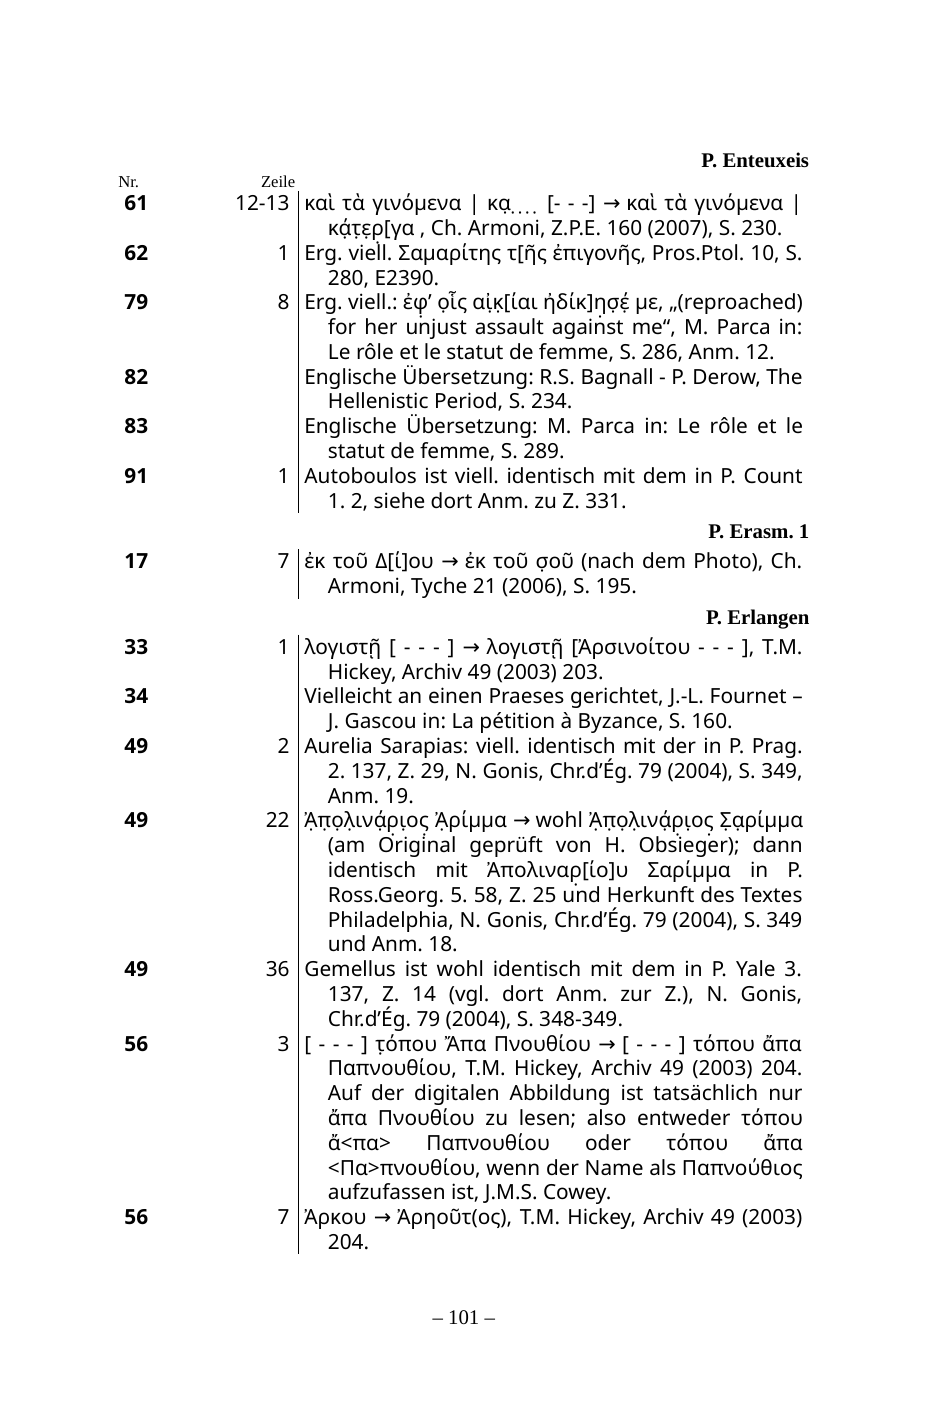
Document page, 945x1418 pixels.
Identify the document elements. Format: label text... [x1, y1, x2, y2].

table_cell 82 [118, 364, 207, 414]
table_cell καὶ τὰ γινόμενα | κα̣ ̣ ̣ ̣ ̣ [- - -] → καὶ τὰ γινόμενα | κά̣τ̣ε̣ρ̣[γα , Ch. Armoni, Z.P.E. 160 (2007), S. 230. [299, 191, 809, 240]
table_cell 8 [207, 290, 298, 364]
table_header λογιστῇ [ - - - ] → λογιστῇ [Ἀρσινοίτου - - - ], T.M. Hickey, Archiv 49 (2003) 203. [299, 635, 809, 684]
table_header 33 [118, 635, 207, 684]
subtitle P. Erasm. 1 [118, 519, 809, 543]
table_cell Gemellus ist wohl identisch mit dem in P. Yale 3. 137, Z. 14 (vgl. dort Anm. zur Z.), N. Gonis, Chr.d’Ég. 79 (2004), S. 348-349. [299, 957, 809, 1031]
table_cell Vielleicht an einen Praeses gerichtet, J.-L. Fournet – J. Gascou in: La pétition à Byzance, S. 160. [299, 684, 809, 734]
table_cell [207, 364, 298, 414]
table_cell 7 [207, 1205, 298, 1254]
table_cell 56 [118, 1205, 207, 1254]
table_cell Englische Übersetzung: R.S. Bagnall - P. Derow, The Hellenistic Period, S. 234. [299, 364, 809, 414]
table_cell 49 [118, 734, 207, 808]
table_cell 22 [207, 808, 298, 957]
table_cell 49 [118, 808, 207, 957]
table_cell 56 [118, 1031, 207, 1205]
table_cell 79 [118, 290, 207, 364]
table_cell 1 [207, 464, 298, 513]
table_cell Ἀρκου → Ἀρηοῦτ(ος), T.M. Hickey, Archiv 49 (2003) 204. [299, 1205, 809, 1254]
table_cell Erg. viell. Σαμαρίτης τ[ῆς ἐπιγονῆς, Pros.Ptol. 10, S. 280, E2390. [299, 240, 809, 290]
table_header 17 [118, 549, 207, 599]
table_cell Englische Übersetzung: M. Parca in: Le rôle et le statut de femme, S. 289. [299, 414, 809, 463]
table_cell 91 [118, 464, 207, 513]
table_cell 36 [207, 957, 298, 1031]
table_cell [ - - - ] τ̣όπου Ἄπα Πνουθίου → [ - - - ] τόπου ἄπα Παπνουθίου, T.M. Hickey, Archiv 49 (2003) 204. Auf der digitalen Abbildung ist tatsächlich nur ἄπα Πνουθίου zu lesen; also entweder τόπου ἄ<πα> Παπνουθίου oder τόπου ἄπα <Πα>πνουθίου, wenn der Name als Παπνούθιος aufzufassen ist, J.M.S. Cowey. [299, 1031, 809, 1205]
table_cell Erg. viell.: ἐφ̣’ ο̣ἷς αἰ̣κ̣[ίαι ἠδίκ]η̣σ̣έ̣ με, „(reproached) for her unjust assault against me“, M. Parca in: Le rôle et le statut de femme, S. 286, Anm. 12. [299, 290, 809, 364]
table_cell Ἀ̣π̣ο̣λ̣ινά̣ρ̣ι̣ος̣ Ἀ̣ρίμμα → wohl Ἀ̣π̣ο̣λ̣ινά̣ρ̣ι̣ος̣ Σ̣α̣ρίμμα (am Original geprüft von H. Obsieger); dann identisch mit Ἀπολιναρ̣[ίο]υ Σαρίμμα in P. Ross.Georg. 5. 58, Z. 25 und Herkunft des Textes Philadelphia, N. Gonis, Chr.d’Ég. 79 (2004), S. 349 und Anm. 18. [299, 808, 809, 957]
table_cell [207, 684, 298, 734]
table_cell 3 [207, 1031, 298, 1205]
table_cell 83 [118, 414, 207, 463]
table_cell 34 [118, 684, 207, 734]
table_cell 1 [207, 240, 298, 290]
table_header 1 [207, 635, 298, 684]
table_cell 62 [118, 240, 207, 290]
table_cell [207, 414, 298, 463]
table_cell 61 [118, 191, 207, 240]
table_header ἐκ τοῦ Δ[ί]ου → ἐκ τοῦ σ̣οῦ (nach dem Photo), Ch. Armoni, Tyche 21 (2006), S. 195. [299, 549, 809, 599]
table_cell 2 [207, 734, 298, 808]
subtitle P. Erlangen [118, 604, 809, 629]
table_cell 12-13 [207, 191, 298, 240]
table_cell 49 [118, 957, 207, 1031]
table_cell Autoboulos ist viell. identisch mit dem in P. Count 1. 2, siehe dort Anm. zu Z. 331. [299, 464, 809, 513]
table_cell Aurelia Sarapias: viell. identisch mit der in P. Prag. 2. 137, Z. 29, N. Gonis, Chr.d’Ég. 79 (2004), S. 349, Anm. 19. [299, 734, 809, 808]
table_header 7 [207, 549, 298, 599]
